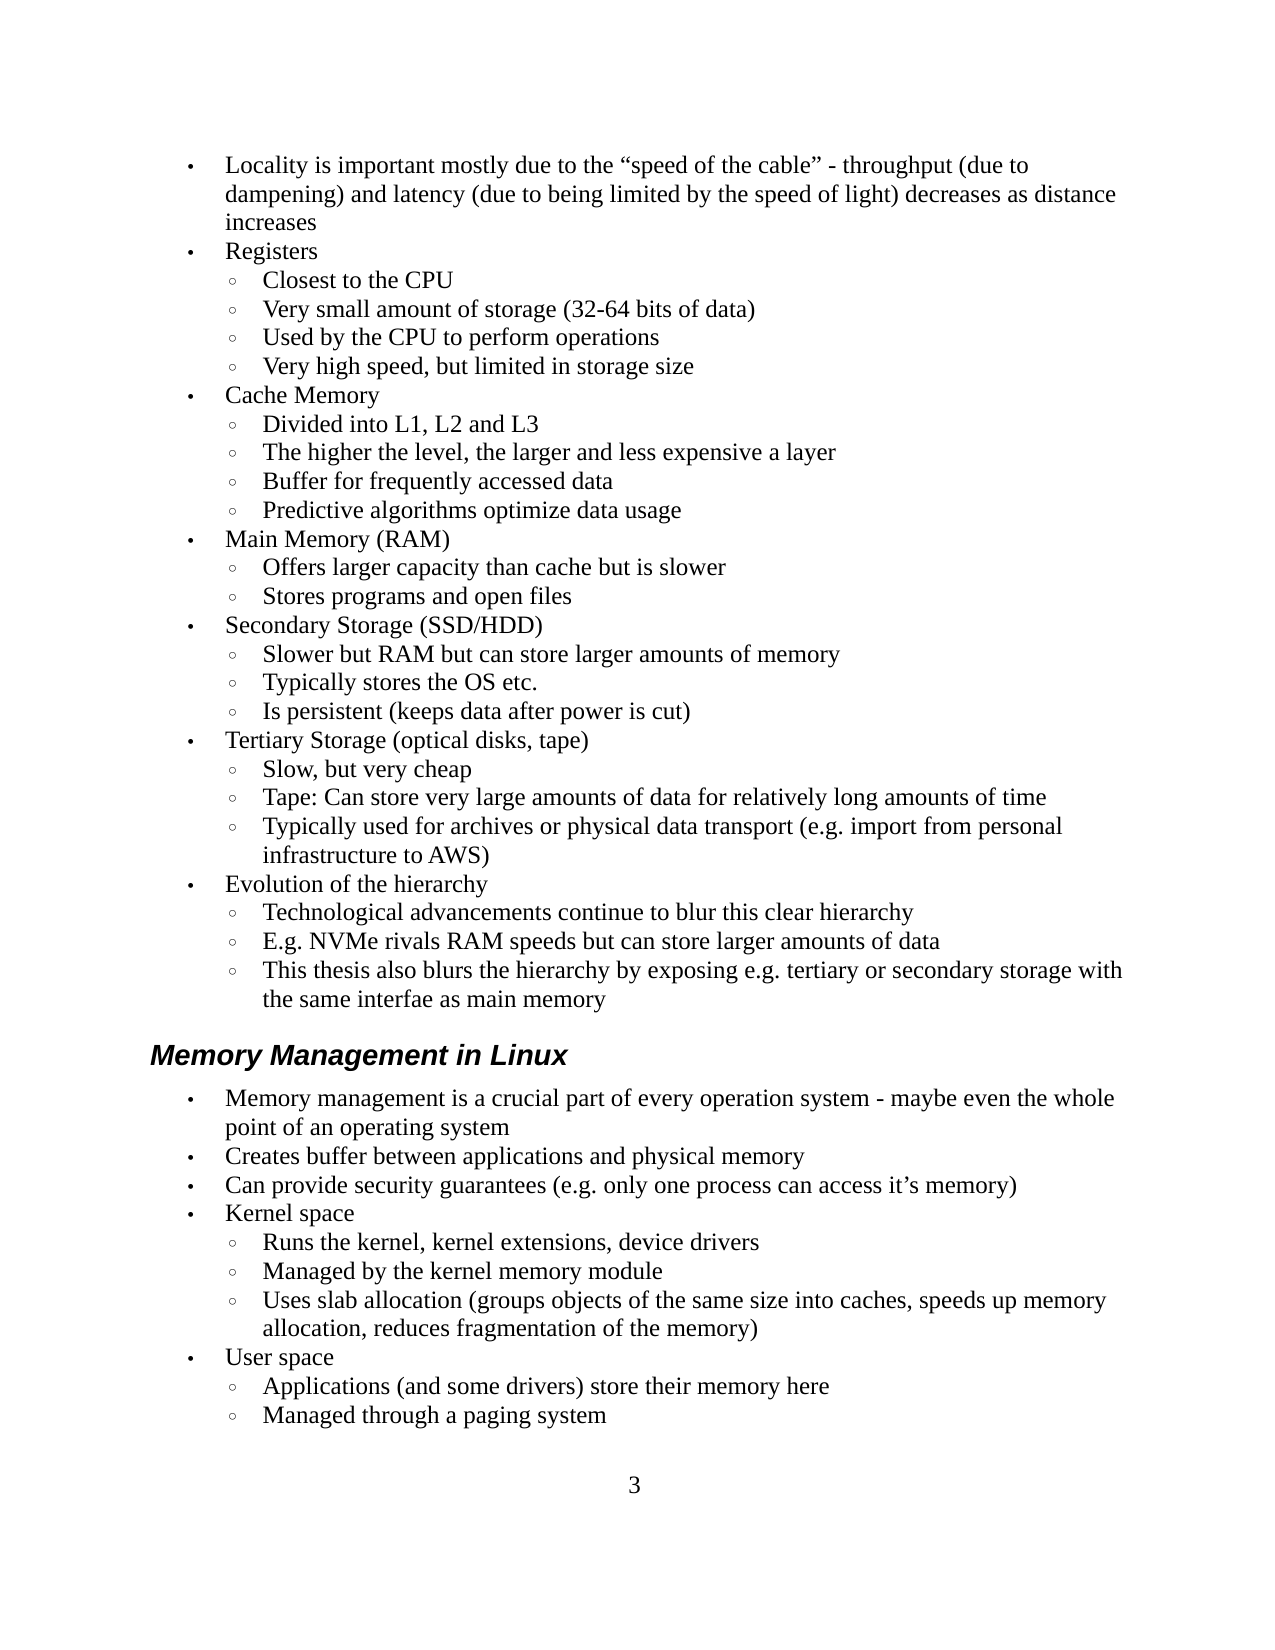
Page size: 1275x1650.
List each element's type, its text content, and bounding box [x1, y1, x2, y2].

list Cache Memory [187, 380, 1125, 409]
list Can provide security guarantees (e.g. only one process can access it’s memory) [187, 1170, 1125, 1198]
list Registers [187, 236, 1125, 265]
list User space [187, 1342, 1125, 1371]
list Main Memory (RAM) [187, 524, 1125, 552]
list Runs the kernel, kernel extensions, device drivers [225, 1227, 1125, 1256]
list Kernel space [187, 1198, 1125, 1227]
list Managed through a paging system [225, 1400, 1125, 1428]
list Is persistent (keeps data after power is cut) [225, 696, 1125, 725]
list Closest to the CPU [225, 265, 1125, 294]
list Offers larger capacity than cache but is slower [225, 552, 1125, 581]
list Predictive algorithms optimize data usage [225, 495, 1125, 524]
list Slow, but very cheap [225, 754, 1125, 782]
list Typically used for archives or physical data transport (e.g. import from personal infrastructure to AWS) [225, 811, 1125, 869]
list E.g. NVMe rivals RAM speeds but can store larger amounts of data [225, 926, 1125, 955]
list Stores programs and open files [225, 581, 1125, 610]
list Divided into L1, L2 and L3 [225, 409, 1125, 437]
list Buffer for frequently accessed data [225, 466, 1125, 495]
list This thesis also blurs the hierarchy by exposing e.g. tertiary or secondary storage with the same interfae as main memory [225, 955, 1125, 1012]
list Locality is important mostly due to the “speed of the cable” - throughput (due to dampening) and latency (due to being limited by the speed of light) decreases as distance increases [187, 150, 1125, 236]
list Very small amount of storage (32-64 bits of data) [225, 294, 1125, 322]
list Memory management is a crucial part of every operation system - maybe even the whole point of an operating system [187, 1083, 1125, 1141]
list Creates buffer between applications and physical memory [187, 1141, 1125, 1170]
list Typically stores the OS etc. [225, 667, 1125, 696]
list Applications (and some drivers) store their memory here [225, 1371, 1125, 1400]
list Slower but RAM but can store larger amounts of memory [225, 639, 1125, 667]
list The higher the level, the larger and less expensive a layer [225, 437, 1125, 466]
list Used by the CPU to perform operations [225, 322, 1125, 351]
list Technological advancements continue to blur this clear hierarchy [225, 897, 1125, 926]
list Uses slab allocation (groups objects of the same size into caches, speeds up memory allocation, reduces fragmentation of the memory) [225, 1285, 1125, 1342]
list Very high speed, but limited in storage size [225, 351, 1125, 380]
list Tertiary Storage (optical disks, tape) [187, 725, 1125, 754]
list Managed by the kernel memory module [225, 1256, 1125, 1285]
list Secondary Storage (SSD/HDD) [187, 610, 1125, 639]
list Tape: Can store very large amounts of data for relatively long amounts of time [225, 782, 1125, 811]
subtitle Memory Management in Linux [150, 1037, 1125, 1071]
list Evolution of the hierarchy [187, 869, 1125, 897]
